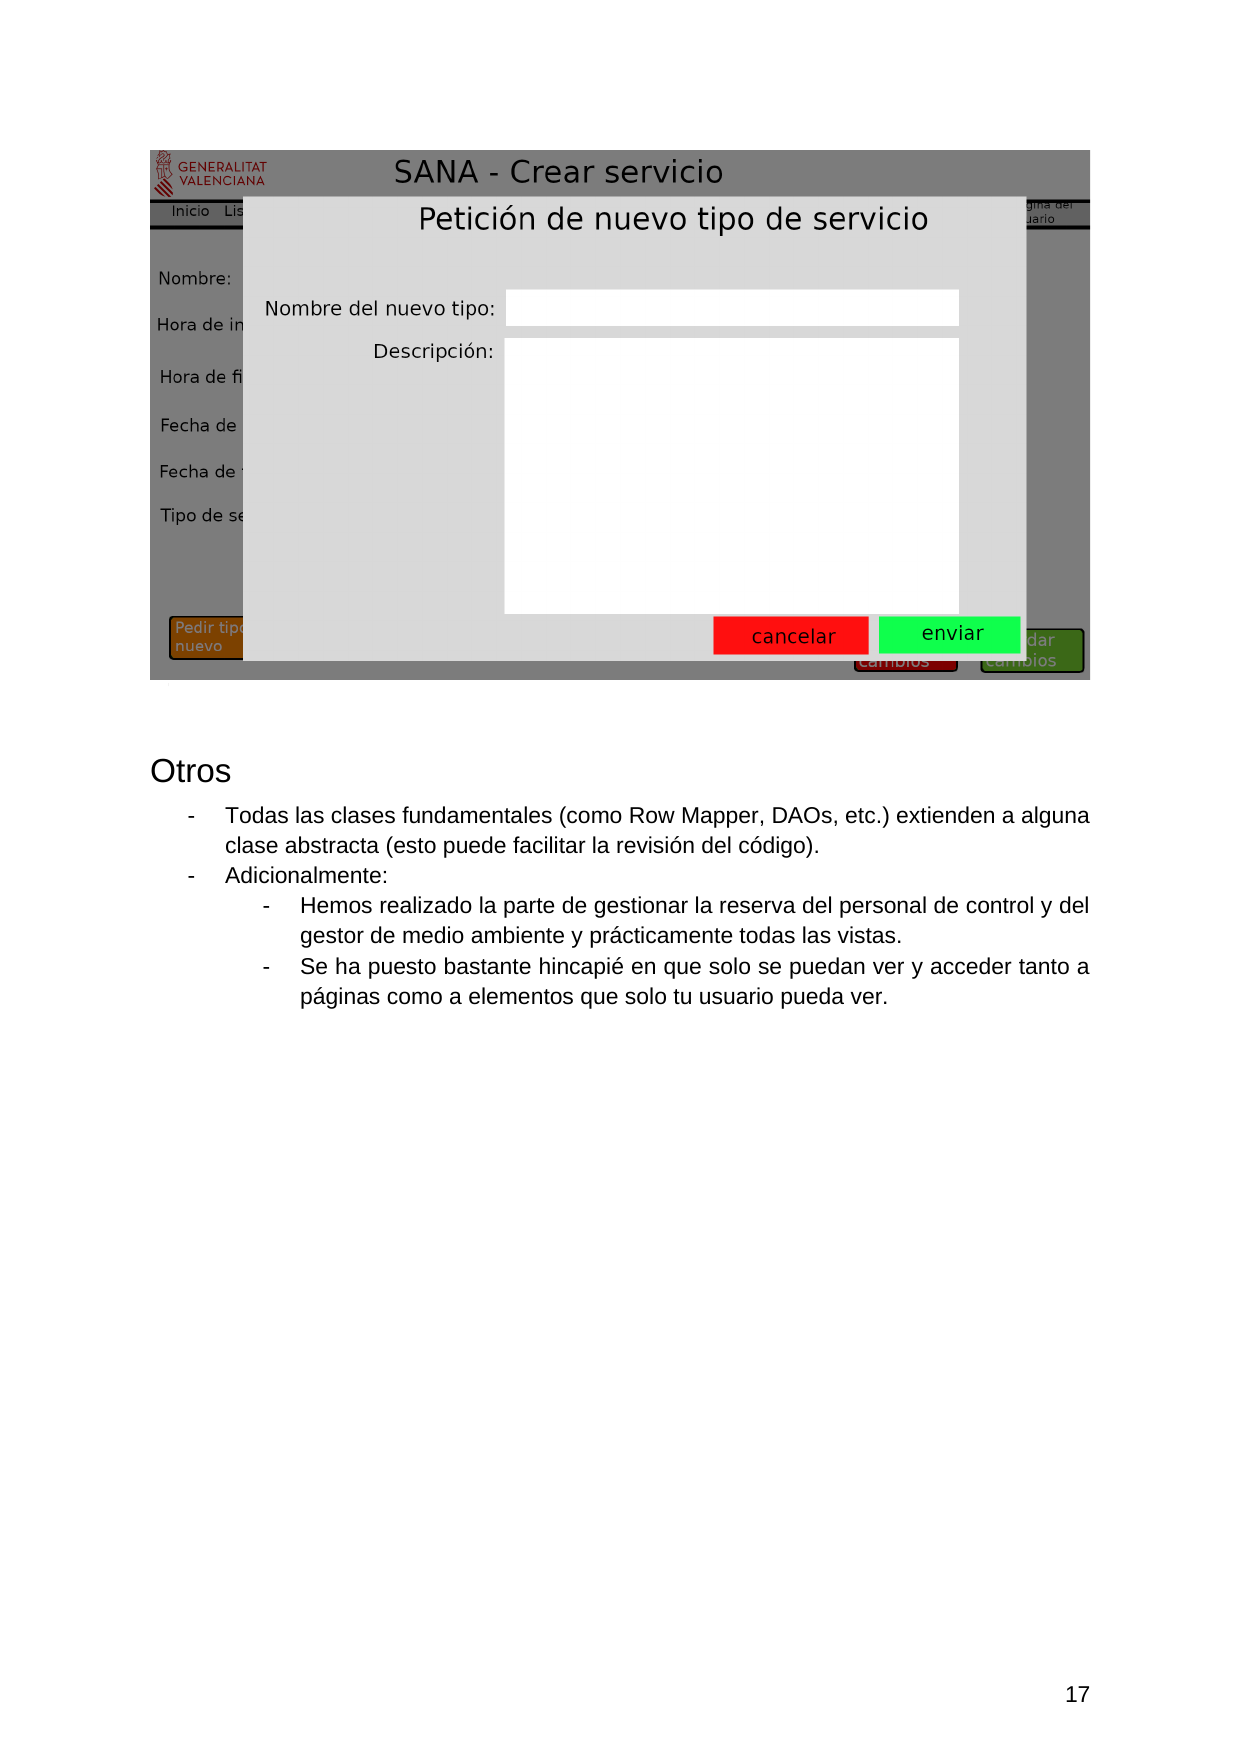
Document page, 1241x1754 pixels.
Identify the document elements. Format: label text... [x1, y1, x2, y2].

list Adicionalmente: [187, 862, 1090, 888]
list Se ha puesto bastante hincapié en que solo se puedan ver y acceder tanto a páginas como a elementos que solo tu usuario pueda ver. [262, 953, 1090, 1009]
list Todas las clases fundamentales (como Row Mapper, DAOs, etc.) extienden a alguna clase abstracta (esto puede facilitar la revisión del código). [187, 802, 1090, 858]
subtitle Otros [150, 751, 1090, 789]
picture [150, 150, 1091, 680]
list Hemos realizado la parte de gestionar la reserva del personal de control y del gestor de medio ambiente y prácticamente todas las vistas. [262, 892, 1090, 949]
